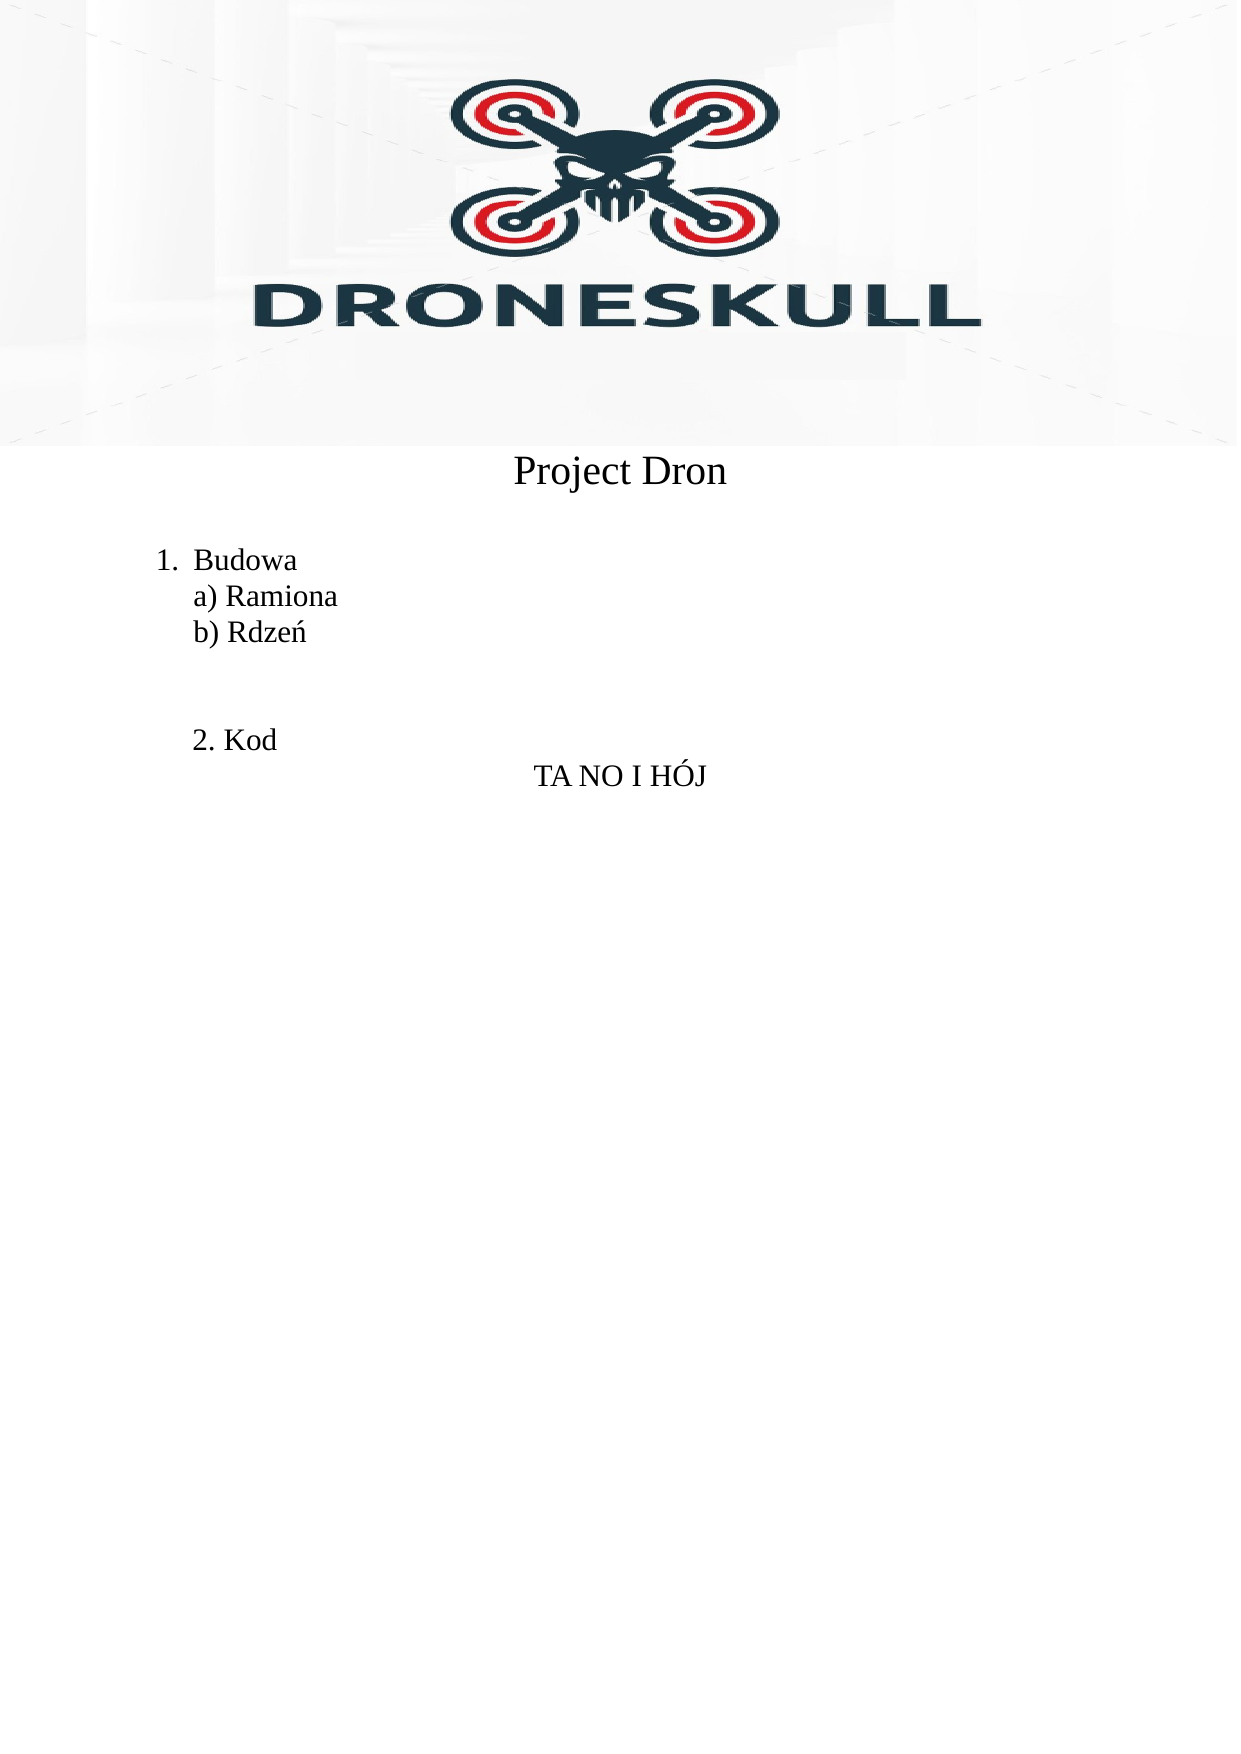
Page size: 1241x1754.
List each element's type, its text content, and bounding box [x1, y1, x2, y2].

picture [0, 0, 1237, 446]
text Project Dron [118, 446, 1122, 493]
list a) Ramiona [156, 577, 1122, 613]
list Budowa [156, 541, 1122, 577]
text TA NO I HÓJ [118, 757, 1122, 793]
text 2. Kod [118, 721, 1122, 757]
list b) Rdzeń [156, 613, 1122, 649]
